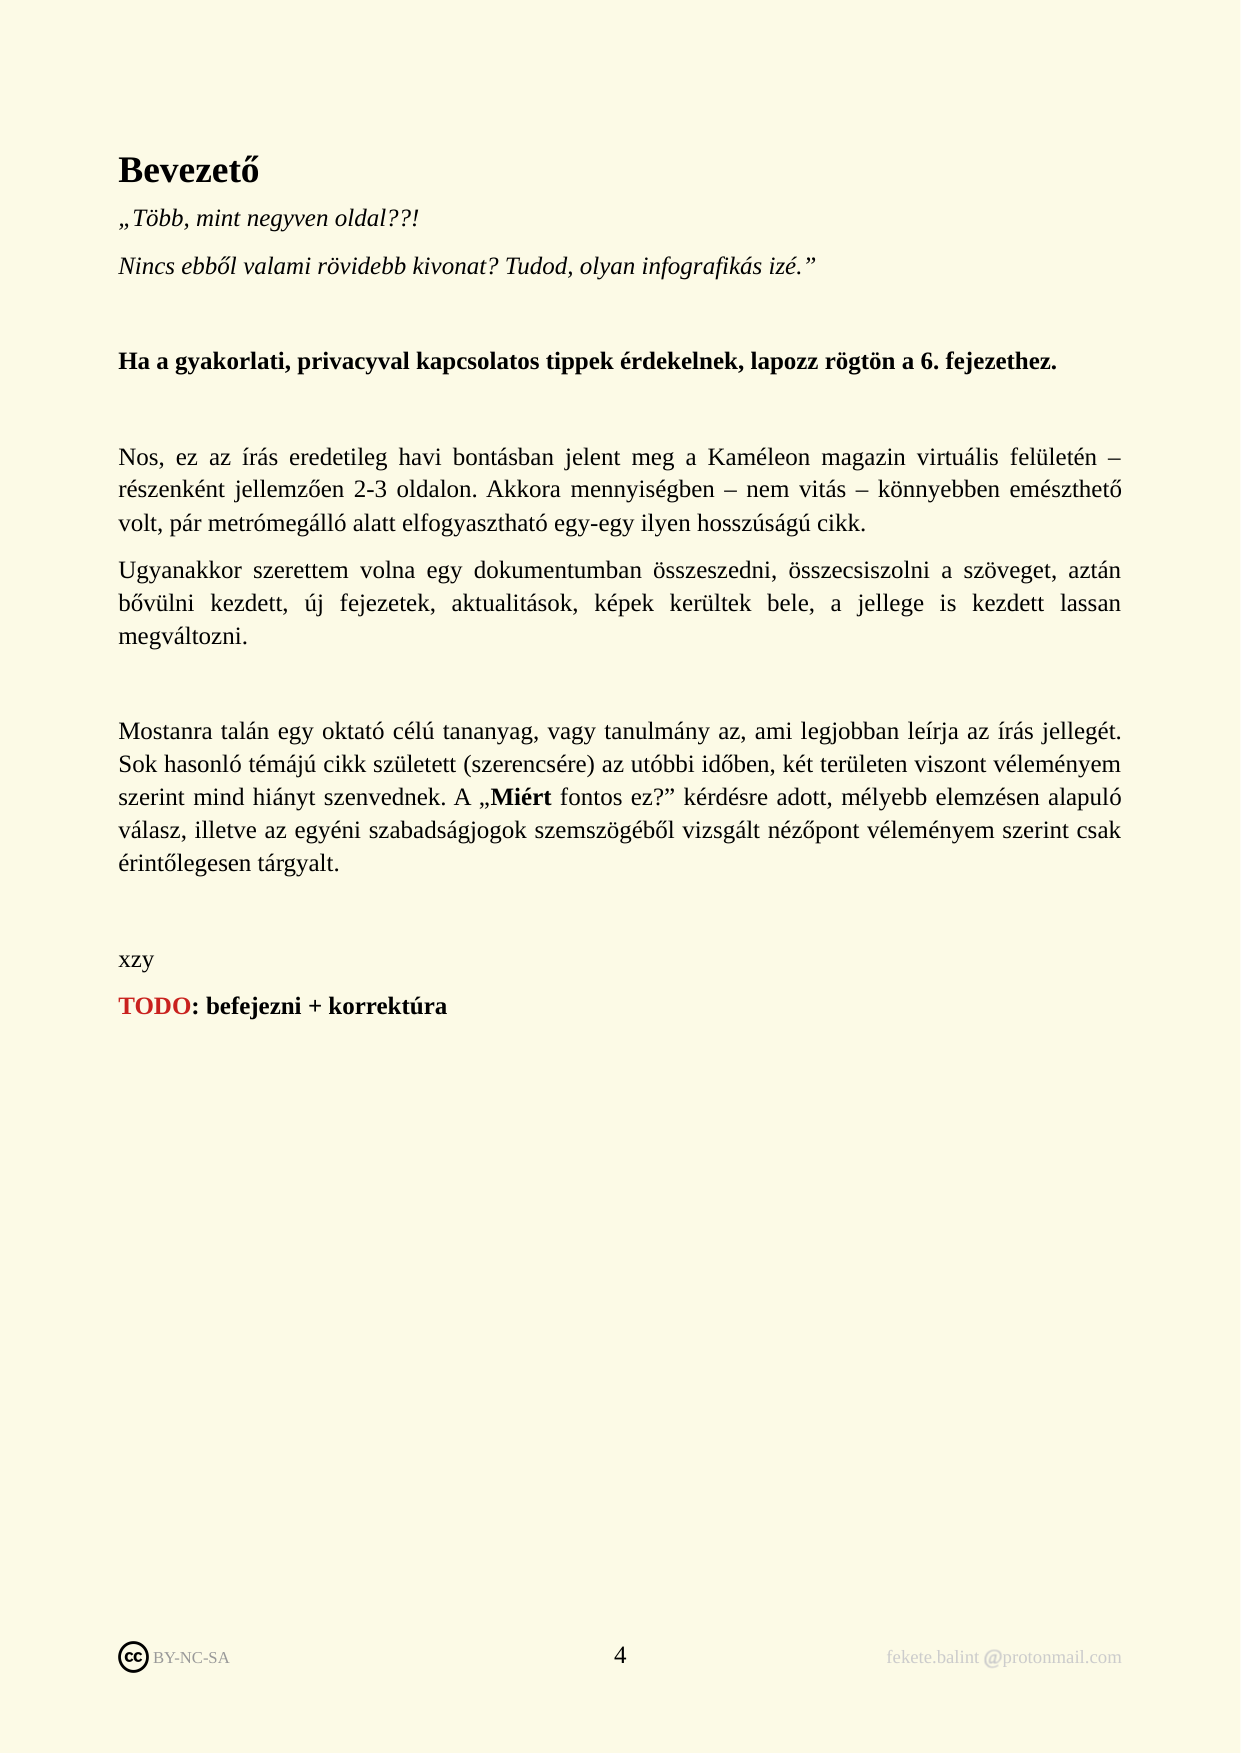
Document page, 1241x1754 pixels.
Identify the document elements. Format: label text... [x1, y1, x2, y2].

text Ha a gyakorlati, privacyval kapcsolatos tippek érdekelnek, lapozz rögtön a 6. fejezethez. [118, 346, 1122, 375]
text Mostanra talán egy oktató célú tananyag, vagy tanulmány az, ami legjobban leírja az írás jellegét. Sok hasonló témájú cikk született (szerencsére) az utóbbi időben, két területen viszont véleményem szerint mind hiányt szenvednek. A „Miért fontos ez?” kérdésre adott, mélyebb elemzésen alapuló válasz, illetve az egyéni szabadságjogok szemszögéből vizsgált nézőpont véleményem szerint csak érintőlegesen tárgyalt. [118, 716, 1122, 877]
text xzy [118, 944, 1122, 972]
picture [118, 1641, 149, 1673]
text TODO: befejezni + korrektúra [118, 991, 1122, 1020]
text Nos, ez az írás eredetileg havi bontásban jelent meg a Kaméleon magazin virtuális felületén – részenként jellemzően 2-3 oldalon. Akkora mennyiségben – nem vitás – könnyebben emészthető volt, pár metrómegálló alatt elfogyasztható egy-egy ilyen hosszúságú cikk. [118, 442, 1122, 536]
text Ugyanakkor szerettem volna egy dokumentumban összeszedni, összecsiszolni a szöveget, aztán bővülni kezdett, új fejezetek, aktualitások, képek kerültek bele, a jellege is kezdett lassan megváltozni. [118, 555, 1122, 650]
picture [982, 1648, 1003, 1669]
subtitle Bevezető [118, 148, 1122, 191]
text Nincs ebből valami rövidebb kivonat? Tudod, olyan infografikás izé.” [118, 251, 1122, 280]
text „Több, mint negyven oldal??! [118, 203, 1122, 232]
